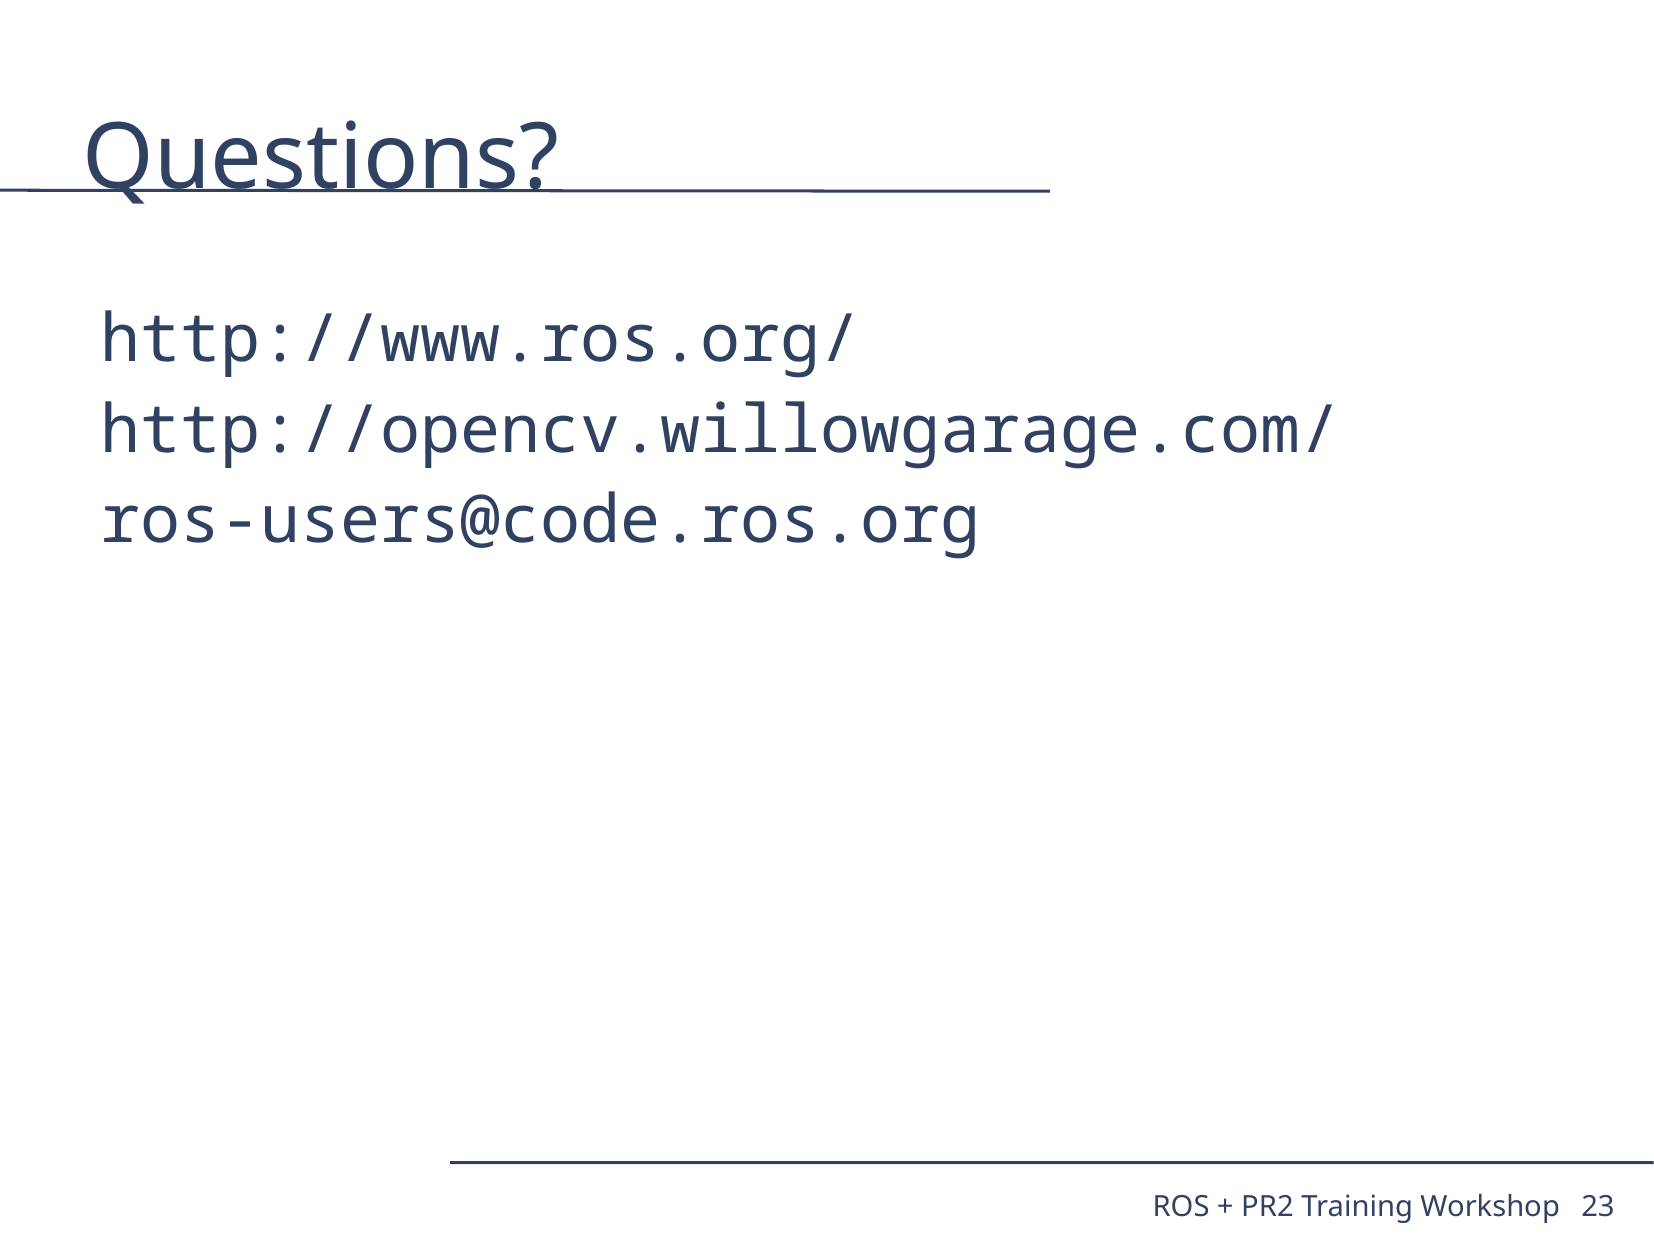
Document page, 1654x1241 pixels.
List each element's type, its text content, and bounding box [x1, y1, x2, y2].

list http://www.ros.org/ http://opencv.willowgarage.com/ ros-users@code.ros.org [82, 290, 1571, 1109]
title Questions? [82, 56, 1571, 250]
